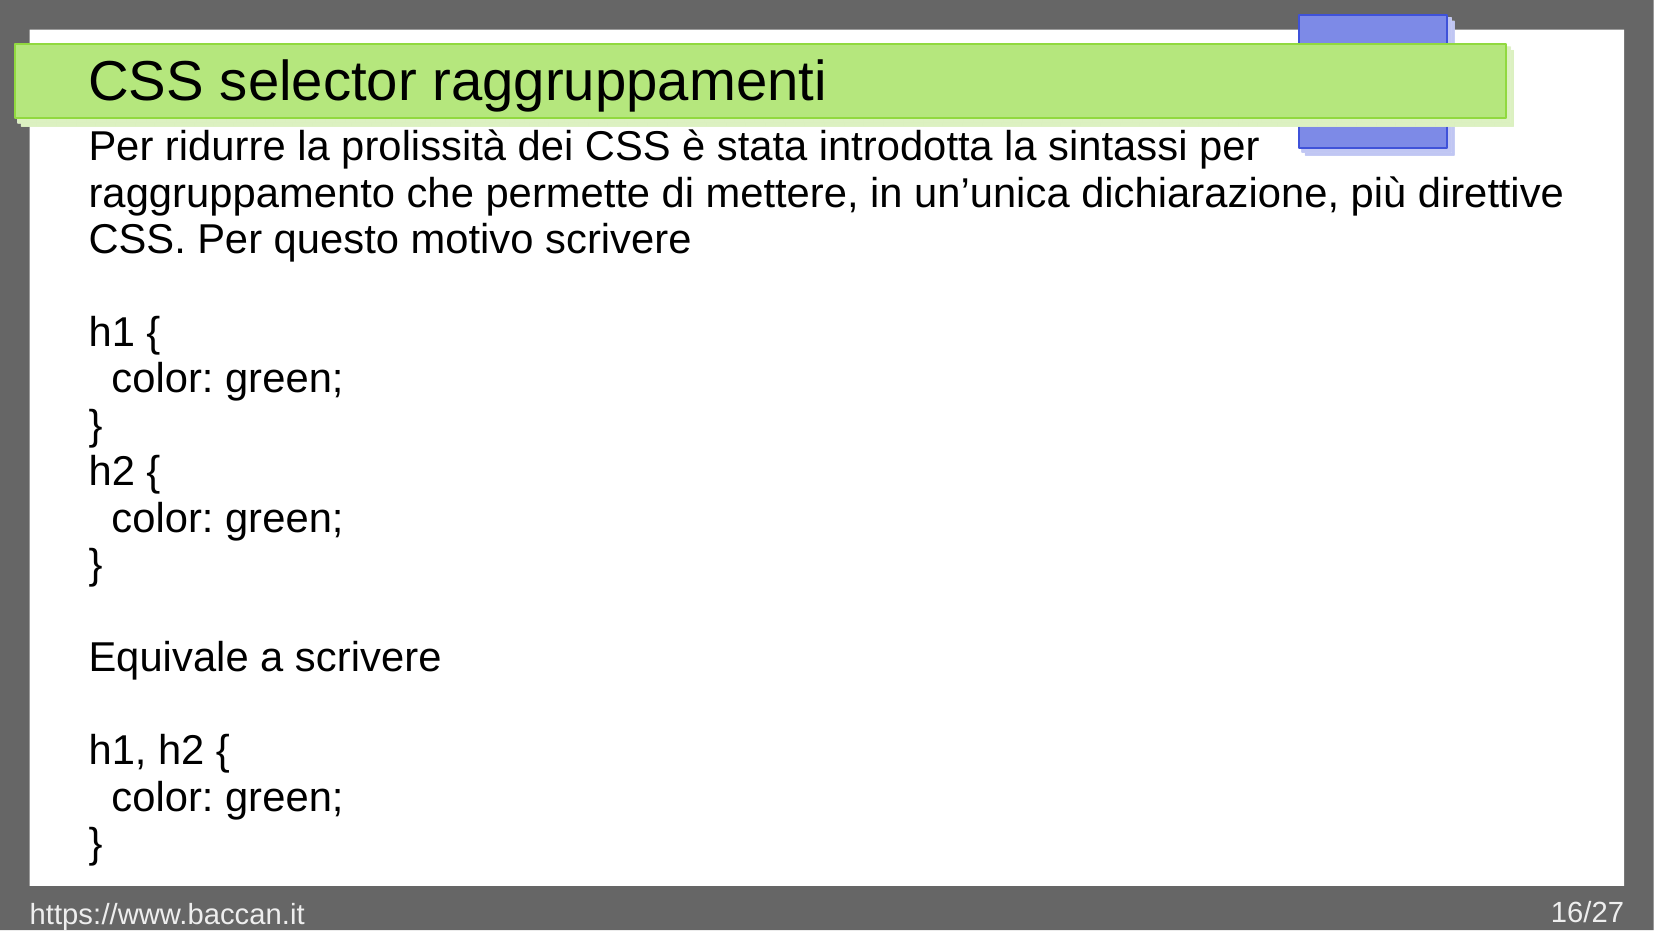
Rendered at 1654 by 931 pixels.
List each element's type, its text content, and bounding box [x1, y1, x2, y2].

text_box Per ridurre la prolissità dei CSS è stata introdotta la sintassi per raggruppamento che permette di mettere, in un’unica dichiarazione, più direttive CSS. Per questo motivo scrivere h1 { color: green; } h2 { color: green; } Equivale a scrivere h1, h2 { color: green; } [88, 122, 1565, 867]
title CSS selector raggruppamenti [88, 44, 1506, 119]
